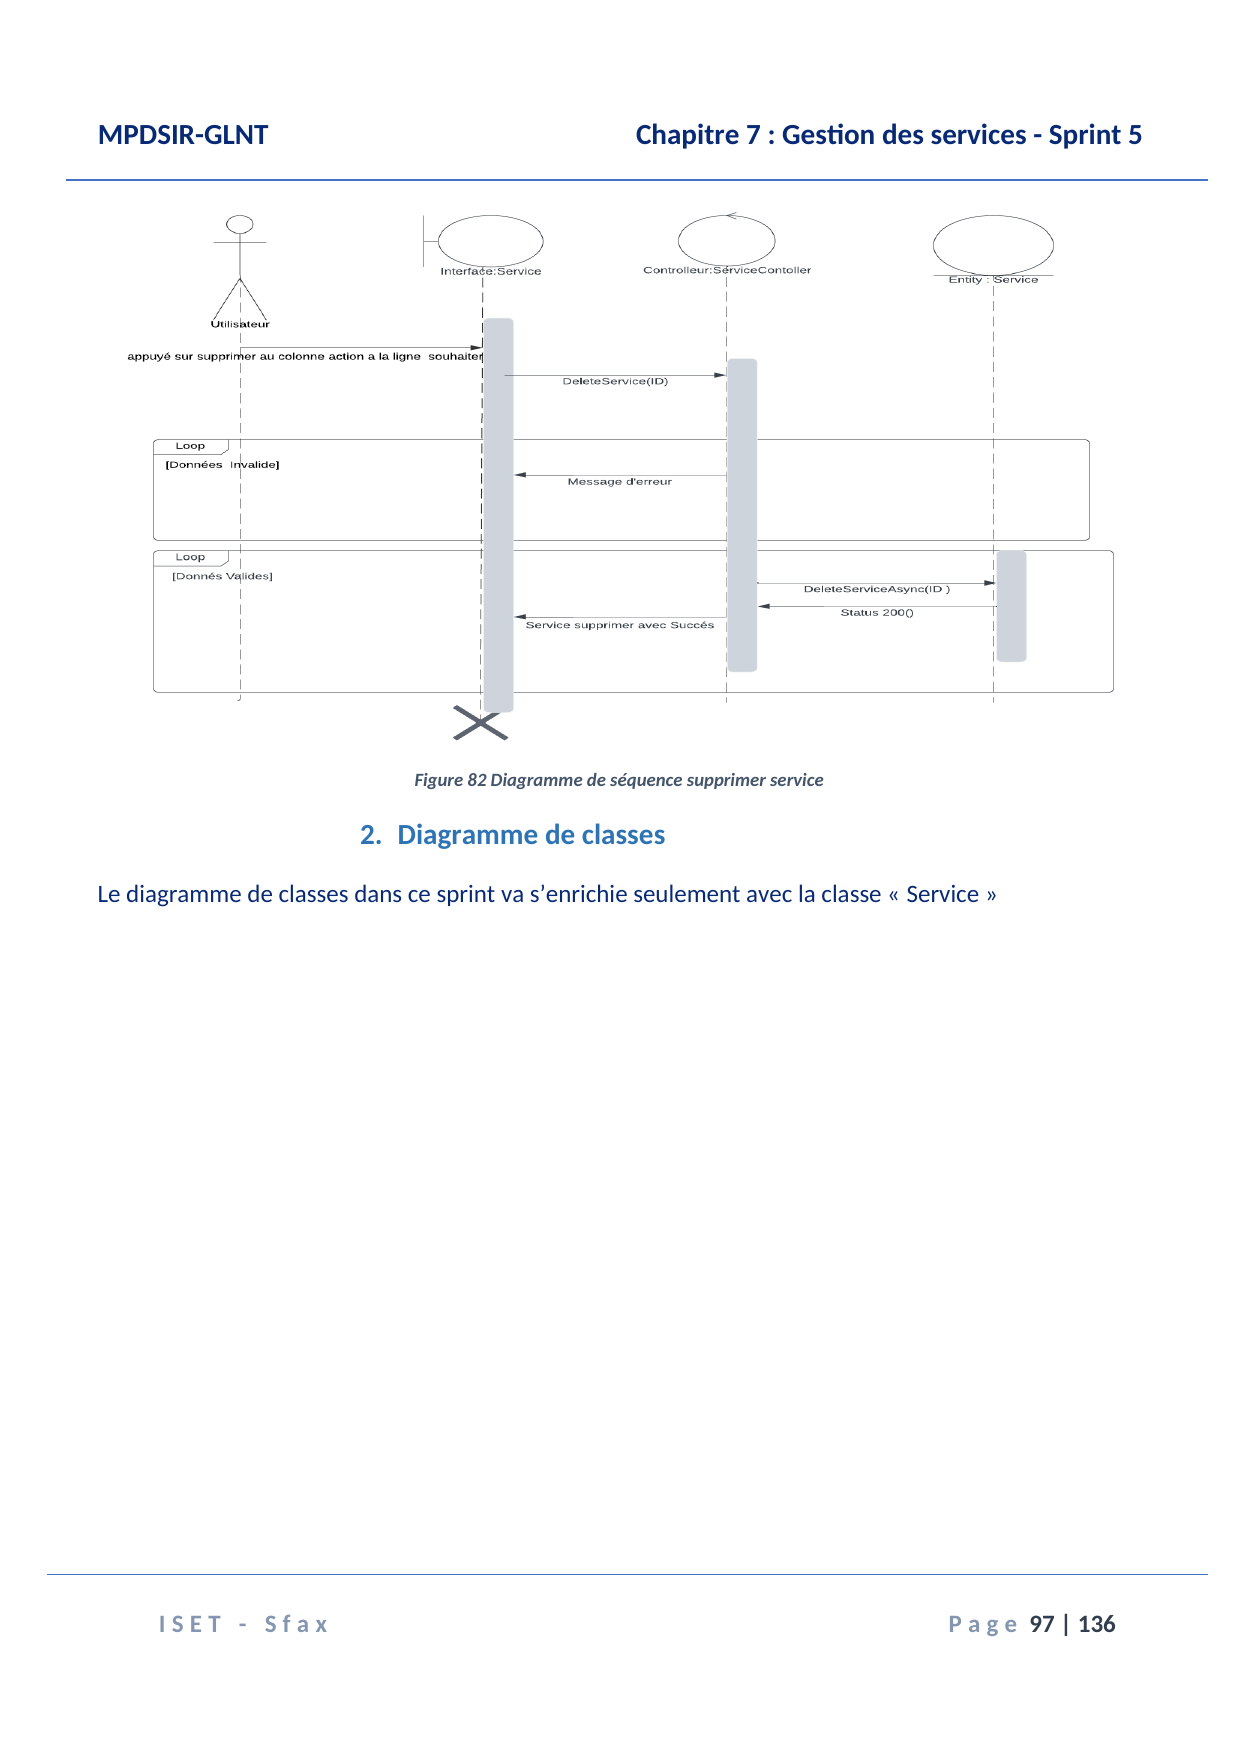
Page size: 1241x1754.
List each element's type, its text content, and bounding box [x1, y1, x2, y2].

text Le diagramme de classes dans ce sprint va s’enrichie seulement avec la classe « Service » [97, 878, 1143, 908]
subtitle Diagramme de classes [360, 816, 1143, 852]
text Figure 82 Diagramme de séquence supprimer service [97, 768, 1143, 791]
